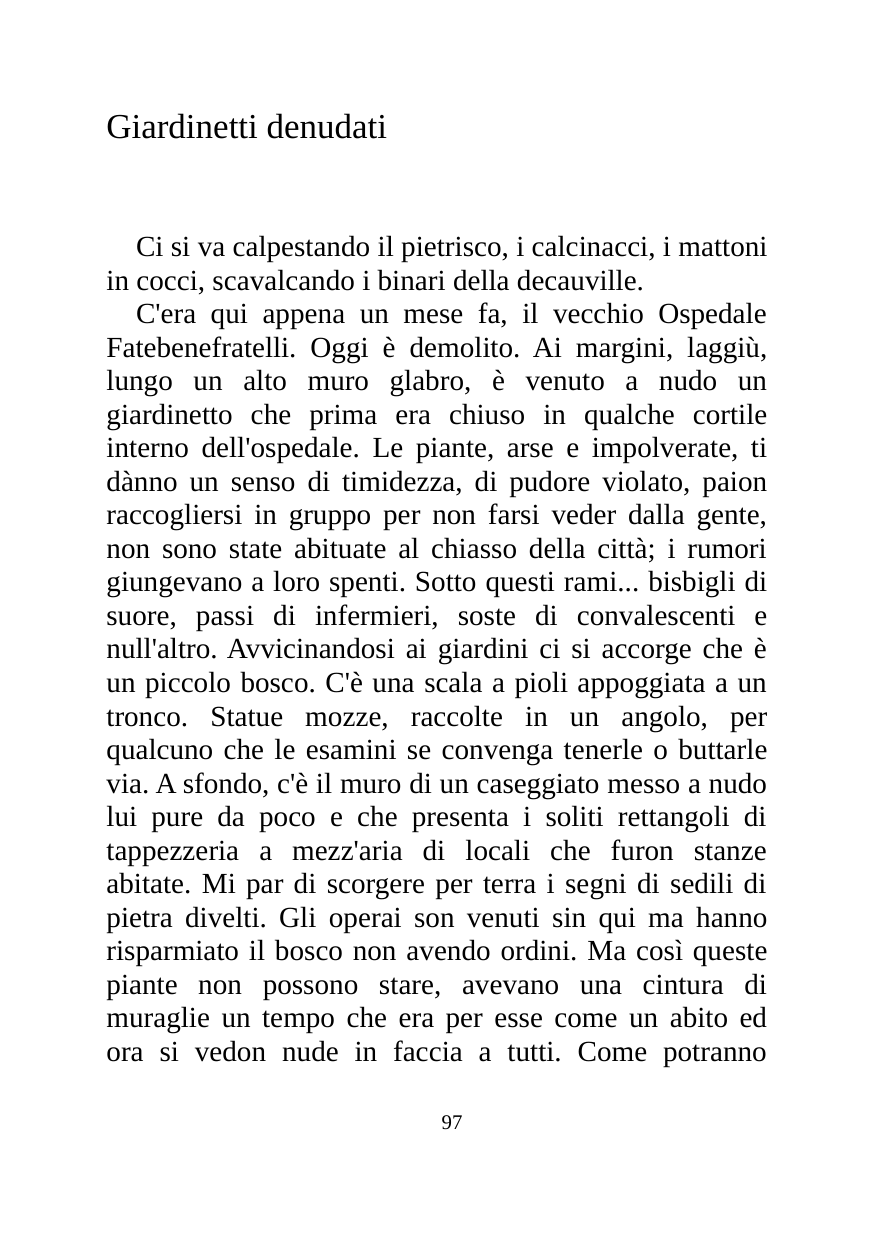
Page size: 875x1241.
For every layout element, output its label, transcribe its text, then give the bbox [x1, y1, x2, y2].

text Ci si va calpestando il pietrisco, i calcinacci, i mattoni in cocci, scavalcando i binari della decauville. [106, 229, 768, 296]
text C'era qui appena un mese fa, il vecchio Ospedale Fatebenefratelli. Oggi è demolito. Ai margini, laggiù, lungo un alto muro glabro, è venuto a nudo un giardinetto che prima era chiuso in qualche cortile interno dell'ospedale. Le piante, arse e impolverate, ti dànno un senso di timidezza, di pudore violato, paion raccogliersi in gruppo per non farsi veder dalla gente, non sono state abituate al chiasso della città; i rumori giungevano a loro spenti. Sotto questi rami... bisbigli di suore, passi di infermieri, soste di convalescenti e null'altro. Avvicinandosi ai giardini ci si accorge che è un piccolo bosco. C'è una scala a pioli appoggiata a un tronco. Statue mozze, raccolte in un angolo, per qualcuno che le esamini se convenga tenerle o buttarle via. A sfondo, c'è il muro di un caseggiato messo a nudo lui pure da poco e che presenta i soliti rettangoli di tappezzeria a mezz'aria di locali che furon stanze abitate. Mi par di scorgere per terra i segni di sedili di pietra divelti. Gli operai son venuti sin qui ma hanno risparmiato il bosco non avendo ordini. Ma così queste piante non possono stare, avevano una cintura di muraglie un tempo che era per esse come un abito ed ora si vedon nude in faccia a tutti. Come potranno [106, 296, 768, 1068]
subtitle Giardinetti denudati [106, 106, 768, 146]
